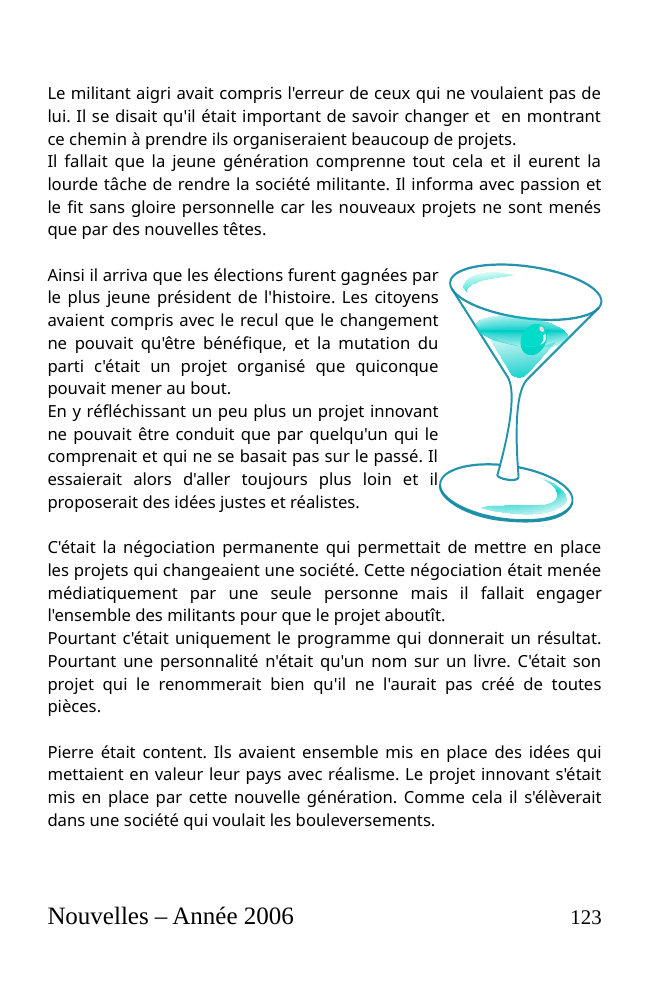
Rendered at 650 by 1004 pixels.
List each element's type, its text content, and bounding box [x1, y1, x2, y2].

text [442, 466, 571, 513]
text En y réfléchissant un peu plus un projet innovant ne pouvait être conduit que par quelqu'un qui le comprenait et qui ne se basait pas sur le passé. Il essaierait alors d'aller toujours plus loin et il proposerait des idées justes et réalistes. [47, 400, 510, 513]
text Il fallait que la jeune génération comprenne tout cela et il eurent la lourde tâche de rendre la société militante. Il informa avec passion et le fit sans gloire personnelle car les nouveaux projets ne sont menés que par des nouvelles têtes. [47, 150, 602, 241]
text [452, 266, 600, 318]
text Pierre était content. Ils avaient ensemble mis en place des idées qui mettaient en valeur leur pays avec réalisme. Le projet innovant s'était mis en place par cette nouvelle génération. Comme cela il s'élèverait dans une société qui voulait les bouleversements. [47, 740, 602, 831]
text [518, 400, 602, 513]
text [521, 307, 602, 400]
text Le militant aigri avait compris l'erreur de ceux qui ne voulaient pas de lui. Il se disait qu'il était important de savoir changer et en montrant ce chemin à prendre ils organiseraient beaucoup de projets. [47, 82, 602, 150]
text C'était la négociation permanente qui permettait de mettre en place les projets qui changeaient une société. Cette négociation était menée médiatiquement par une seule personne mais il fallait engager l'ensemble des militants pour que le projet aboutît. [47, 536, 602, 627]
text Ainsi il arriva que les élections furent gagnées par le plus jeune président de l'histoire. Les citoyens avaient compris avec le recul que le changement ne pouvait qu'être bénéfique, et la mutation du parti c'était un projet organisé que quiconque pouvait mener au bout. [47, 263, 510, 400]
text Pourtant c'était uniquement le programme qui donnerait un résultat. Pourtant une personnalité n'était qu'un nom sur un livre. C'était son projet qui le renommerait bien qu'il ne l'aurait pas créé de toutes pièces. [47, 627, 602, 718]
